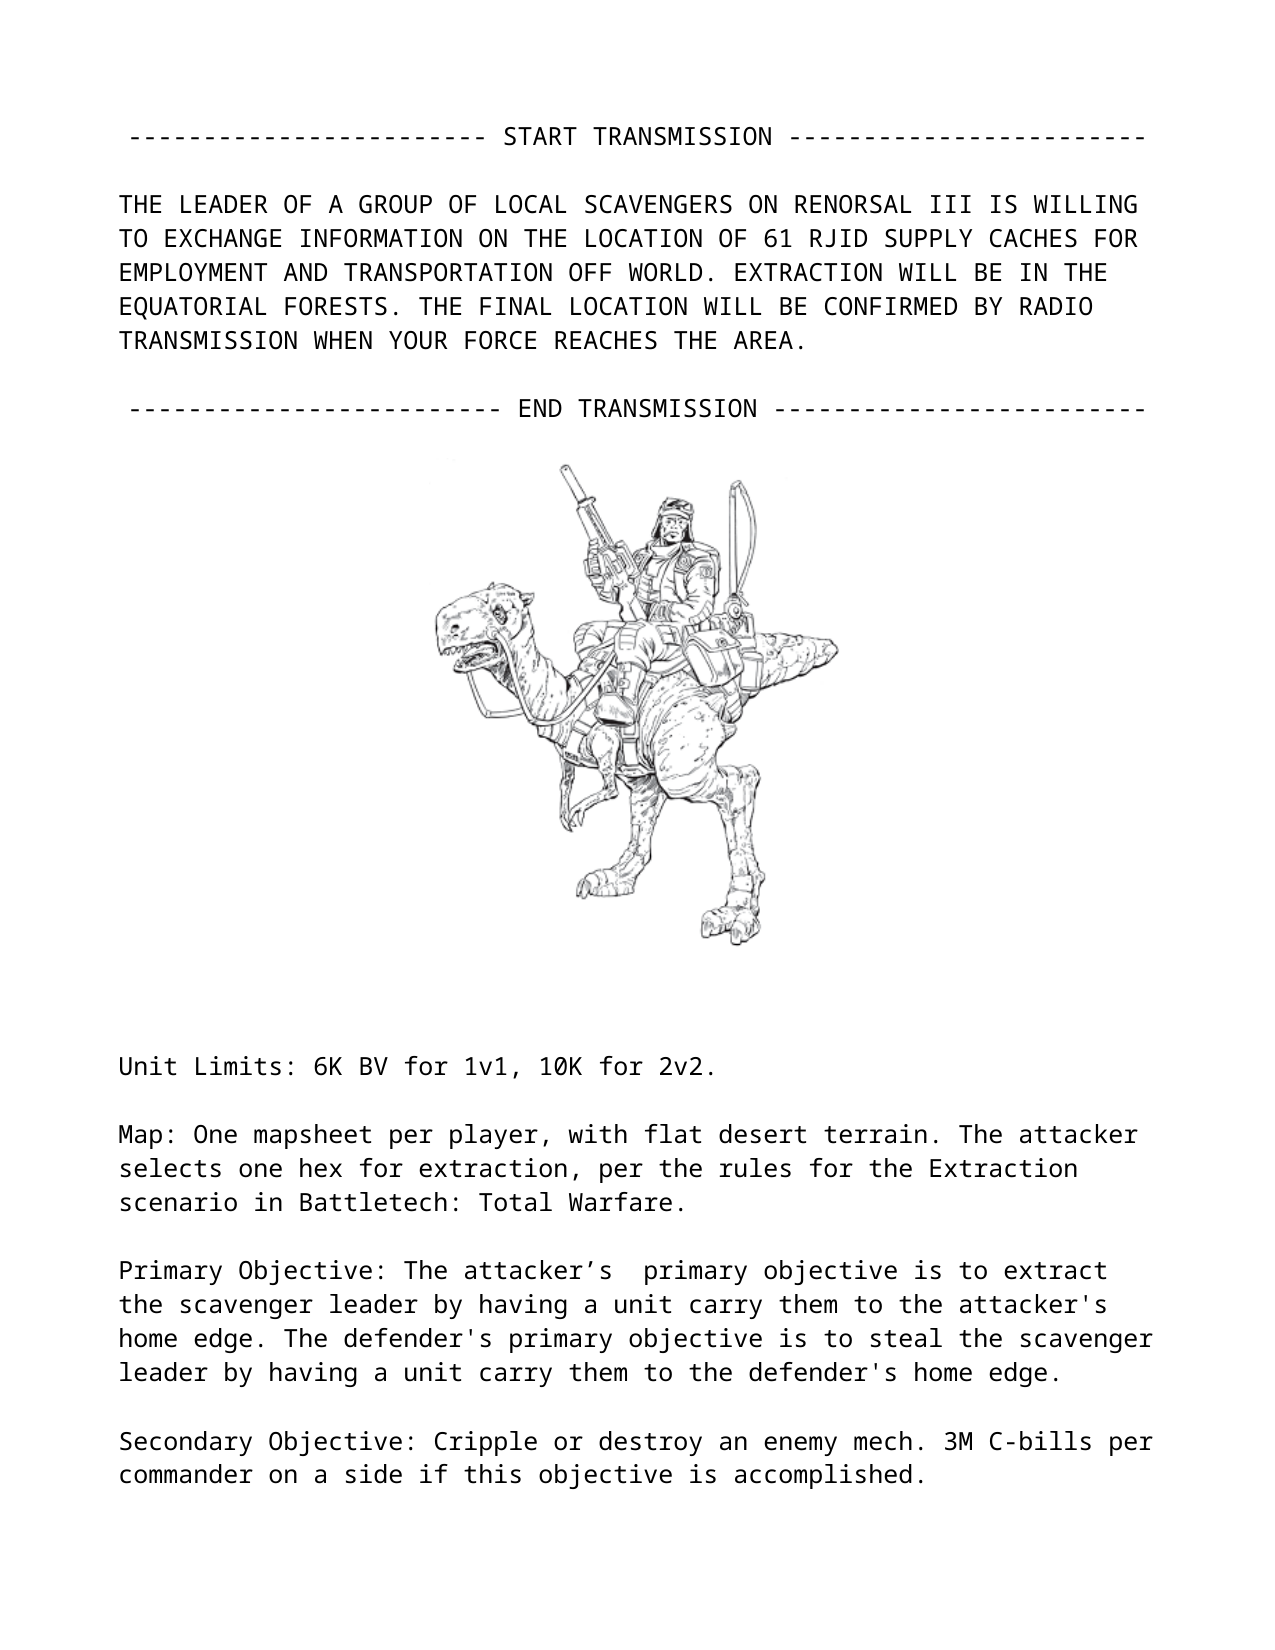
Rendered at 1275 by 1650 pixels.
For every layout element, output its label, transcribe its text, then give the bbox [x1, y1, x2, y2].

text Map: One mapsheet per player, with flat desert terrain. The attacker selects one hex for extraction, per the rules for the Extraction scenario in Battletech: Total Warfare. [118, 1117, 1157, 1219]
text THE LEADER OF A GROUP OF LOCAL SCAVENGERS ON RENORSAL III IS WILLING TO EXCHANGE INFORMATION ON THE LOCATION OF 61 RJID SUPPLY CACHES FOR EMPLOYMENT AND TRANSPORTATION OFF WORLD. EXTRACTION WILL BE IN THE EQUATORIAL FORESTS. THE FINAL LOCATION WILL BE CONFIRMED BY RADIO TRANSMISSION WHEN YOUR FORCE REACHES THE AREA. [118, 152, 1157, 357]
text Secondary Objective: Cripple or destroy an enemy mech. 3M C-bills per commander on a side if this objective is accomplished. [118, 1423, 1157, 1491]
text ------------------------- END TRANSMISSION ------------------------- [118, 357, 1157, 425]
text ------------------------ START TRANSMISSION ------------------------ [118, 118, 1157, 152]
text Primary Objective: The attacker’s primary objective is to extract the scavenger leader by having a unit carry them to the attacker's home edge. The defender's primary objective is to steal the scavenger leader by having a unit carry them to the defender's home edge. [118, 1253, 1157, 1389]
picture [429, 458, 846, 1015]
text Unit Limits: 6K BV for 1v1, 10K for 2v2. [118, 1048, 1157, 1082]
